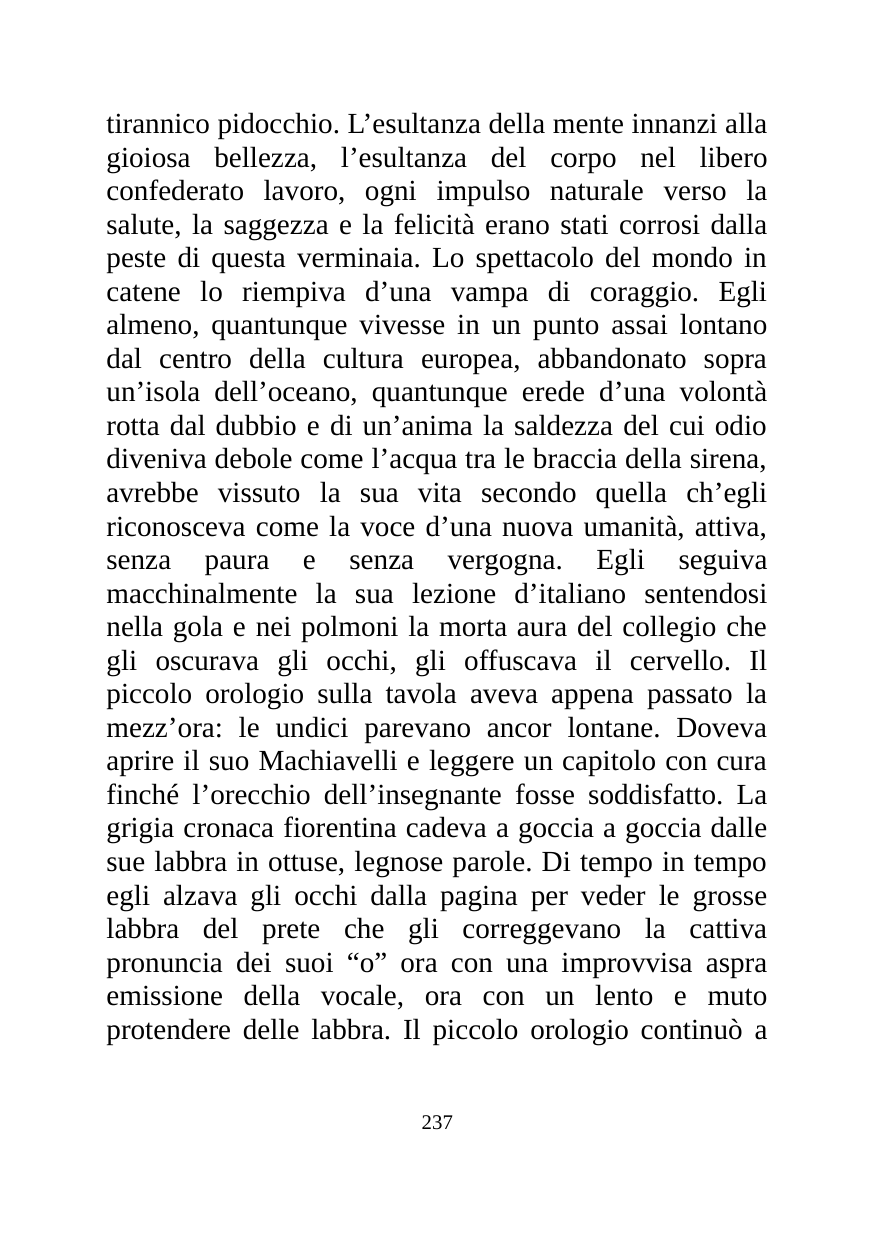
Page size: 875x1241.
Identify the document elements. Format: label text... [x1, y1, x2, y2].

text tirannico pidocchio. L’esultanza della mente innanzi alla gioiosa bellezza, l’esultanza del corpo nel libero confederato lavoro, ogni impulso naturale verso la salute, la saggezza e la felicità erano stati corrosi dalla peste di questa verminaia. Lo spettacolo del mondo in catene lo riempiva d’una vampa di coraggio. Egli almeno, quantunque vivesse in un punto assai lontano dal centro della cultura europea, abbandonato sopra un’isola dell’oceano, quantunque erede d’una volontà rotta dal dubbio e di un’anima la saldezza del cui odio diveniva debole come l’acqua tra le braccia della sirena, avrebbe vissuto la sua vita secondo quella ch’egli riconosceva come la voce d’una nuova umanità, attiva, senza paura e senza vergogna. Egli seguiva macchinalmente la sua lezione d’italiano sentendosi nella gola e nei polmoni la morta aura del collegio che gli oscurava gli occhi, gli offuscava il cervello. Il piccolo orologio sulla tavola aveva appena passato la mezz’ora: le undici parevano ancor lontane. Doveva aprire il suo Machiavelli e leggere un capitolo con cura finché l’orecchio dell’insegnante fosse soddisfatto. La grigia cronaca fiorentina cadeva a goccia a goccia dalle sue labbra in ottuse, legnose parole. Di tempo in tempo egli alzava gli occhi dalla pagina per veder le grosse labbra del prete che gli correggevano la cattiva pronuncia dei suoi “o” ora con una improvvisa aspra emissione della vocale, ora con un lento e muto protendere delle labbra. Il piccolo orologio continuò a [106, 106, 768, 1045]
